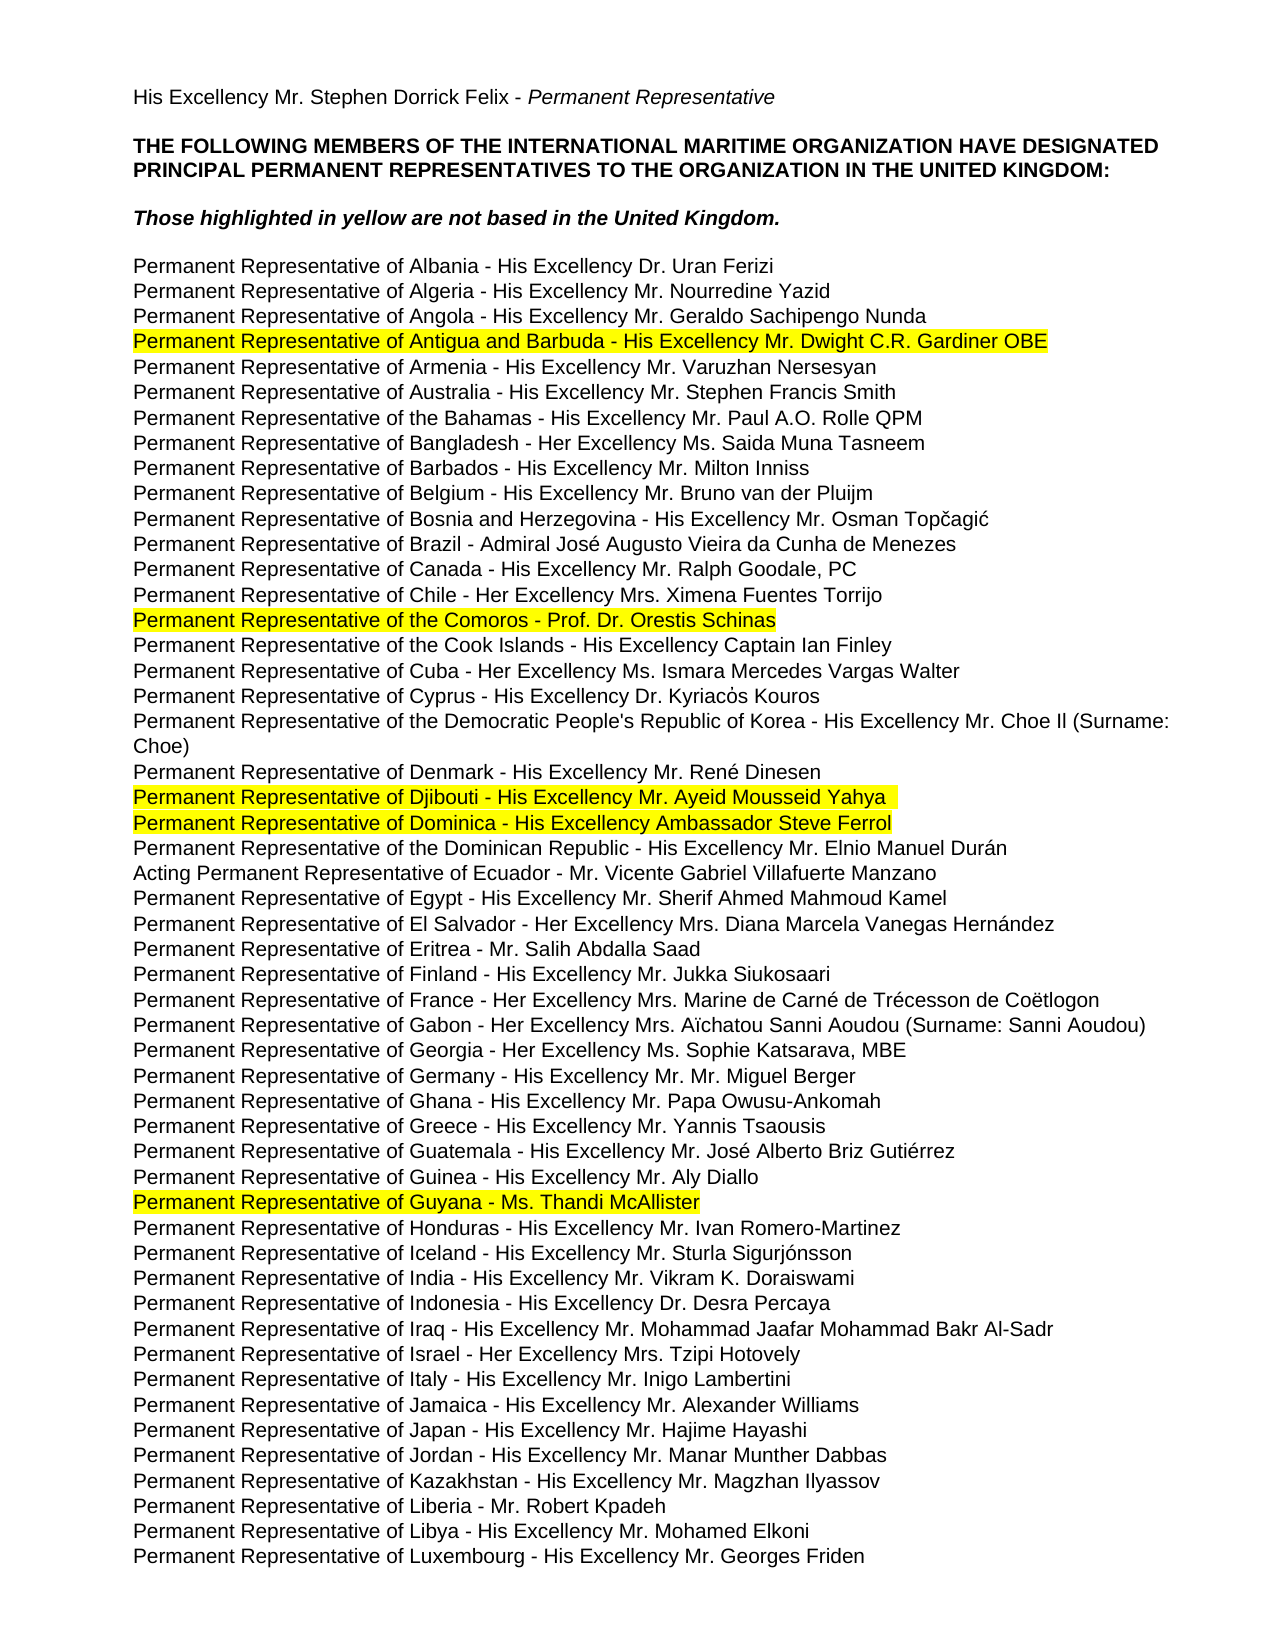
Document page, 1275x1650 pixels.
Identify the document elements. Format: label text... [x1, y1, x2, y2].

text THE FOLLOWING MEMBERS OF THE INTERNATIONAL MARITIME ORGANIZATION HAVE DESIGNATED PRINCIPAL PERMANENT REPRESENTATIVES TO THE ORGANIZATION IN THE UNITED KINGDOM: [133, 134, 1181, 182]
text His Excellency Mr. Stephen Dorrick Felix - Permanent Representative [133, 81, 1181, 110]
text Those highlighted in yellow are not based in the United Kingdom. [133, 206, 1181, 229]
text Permanent Representative of Albania - His Excellency Dr. Uran Ferizi Permanent Representative of Algeria - His Excellency Mr. Nourredine Yazid Permanent Representative of Angola - His Excellency Mr. Geraldo Sachipengo Nunda Permanent Representative of Antigua and Barbuda - His Excellency Mr. Dwight C.R. Gardiner OBE Permanent Representative of Armenia - His Excellency Mr. Varuzhan Nersesyan Permanent Representative of Australia - His Excellency Mr. Stephen Francis Smith Permanent Representative of the Bahamas - His Excellency Mr. Paul A.O. Rolle QPM Permanent Representative of Bangladesh - Her Excellency Ms. Saida Muna Tasneem Permanent Representative of Barbados - His Excellency Mr. Milton Inniss Permanent Representative of Belgium - His Excellency Mr. Bruno van der Pluijm Permanent Representative of Bosnia and Herzegovina - His Excellency Mr. Osman Topčagić Permanent Representative of Brazil - Admiral José Augusto Vieira da Cunha de Menezes Permanent Representative of Canada - His Excellency Mr. Ralph Goodale, PC Permanent Representative of Chile - Her Excellency Mrs. Ximena Fuentes Torrijo Permanent Representative of the Comoros - Prof. Dr. Orestis Schinas Permanent Representative of the Cook Islands - His Excellency Captain Ian Finley Permanent Representative of Cuba - Her Excellency Ms. Ismara Mercedes Vargas Walter Permanent Representative of Cyprus - His Excellency Dr. Kyriacὀs Kouros Permanent Representative of the Democratic People's Republic of Korea - His Excellency Mr. Choe Il (Surname: Choe) Permanent Representative of Denmark - His Excellency Mr. René Dinesen Permanent Representative of Djibouti - His Excellency Mr. Ayeid Mousseid Yahya Permanent Representative of Dominica - His Excellency Ambassador Steve Ferrol Permanent Representative of the Dominican Republic - His Excellency Mr. Elnio Manuel Durán Acting Permanent Representative of Ecuador - Mr. Vicente Gabriel Villafuerte Manzano Permanent Representative of Egypt - His Excellency Mr. Sherif Ahmed Mahmoud Kamel Permanent Representative of El Salvador - Her Excellency Mrs. Diana Marcela Vanegas Hernández Permanent Representative of Eritrea - Mr. Salih Abdalla Saad Permanent Representative of Finland - His Excellency Mr. Jukka Siukosaari Permanent Representative of France - Her Excellency Mrs. Marine de Carné de Trécesson de Coëtlogon Permanent Representative of Gabon - Her Excellency Mrs. Aïchatou Sanni Aoudou (Surname: Sanni Aoudou) Permanent Representative of Georgia - Her Excellency Ms. Sophie Katsarava, MBE Permanent Representative of Germany - His Excellency Mr. Mr. Miguel Berger Permanent Representative of Ghana - His Excellency Mr. Papa Owusu-Ankomah Permanent Representative of Greece - His Excellency Mr. Yannis Tsaousis Permanent Representative of Guatemala - His Excellency Mr. José Alberto Briz Gutiérrez Permanent Representative of Guinea - His Excellency Mr. Aly Diallo Permanent Representative of Guyana - Ms. Thandi McAllister Permanent Representative of Honduras - His Excellency Mr. Ivan Romero-Martinez Permanent Representative of Iceland - His Excellency Mr. Sturla Sigurjónsson Permanent Representative of India - His Excellency Mr. Vikram K. Doraiswami Permanent Representative of Indonesia - His Excellency Dr. Desra Percaya Permanent Representative of Iraq - His Excellency Mr. Mohammad Jaafar Mohammad Bakr Al-Sadr Permanent Representative of Israel - Her Excellency Mrs. Tzipi Hotovely Permanent Representative of Italy - His Excellency Mr. Inigo Lambertini Permanent Representative of Jamaica - His Excellency Mr. Alexander Williams Permanent Representative of Japan - His Excellency Mr. Hajime Hayashi Permanent Representative of Jordan - His Excellency Mr. Manar Munther Dabbas Permanent Representative of Kazakhstan - His Excellency Mr. Magzhan Ilyassov Permanent Representative of Liberia - Mr. Robert Kpadeh Permanent Representative of Libya - His Excellency Mr. Mohamed Elkoni Permanent Representative of Luxembourg - His Excellency Mr. Georges Friden [133, 253, 1181, 1568]
